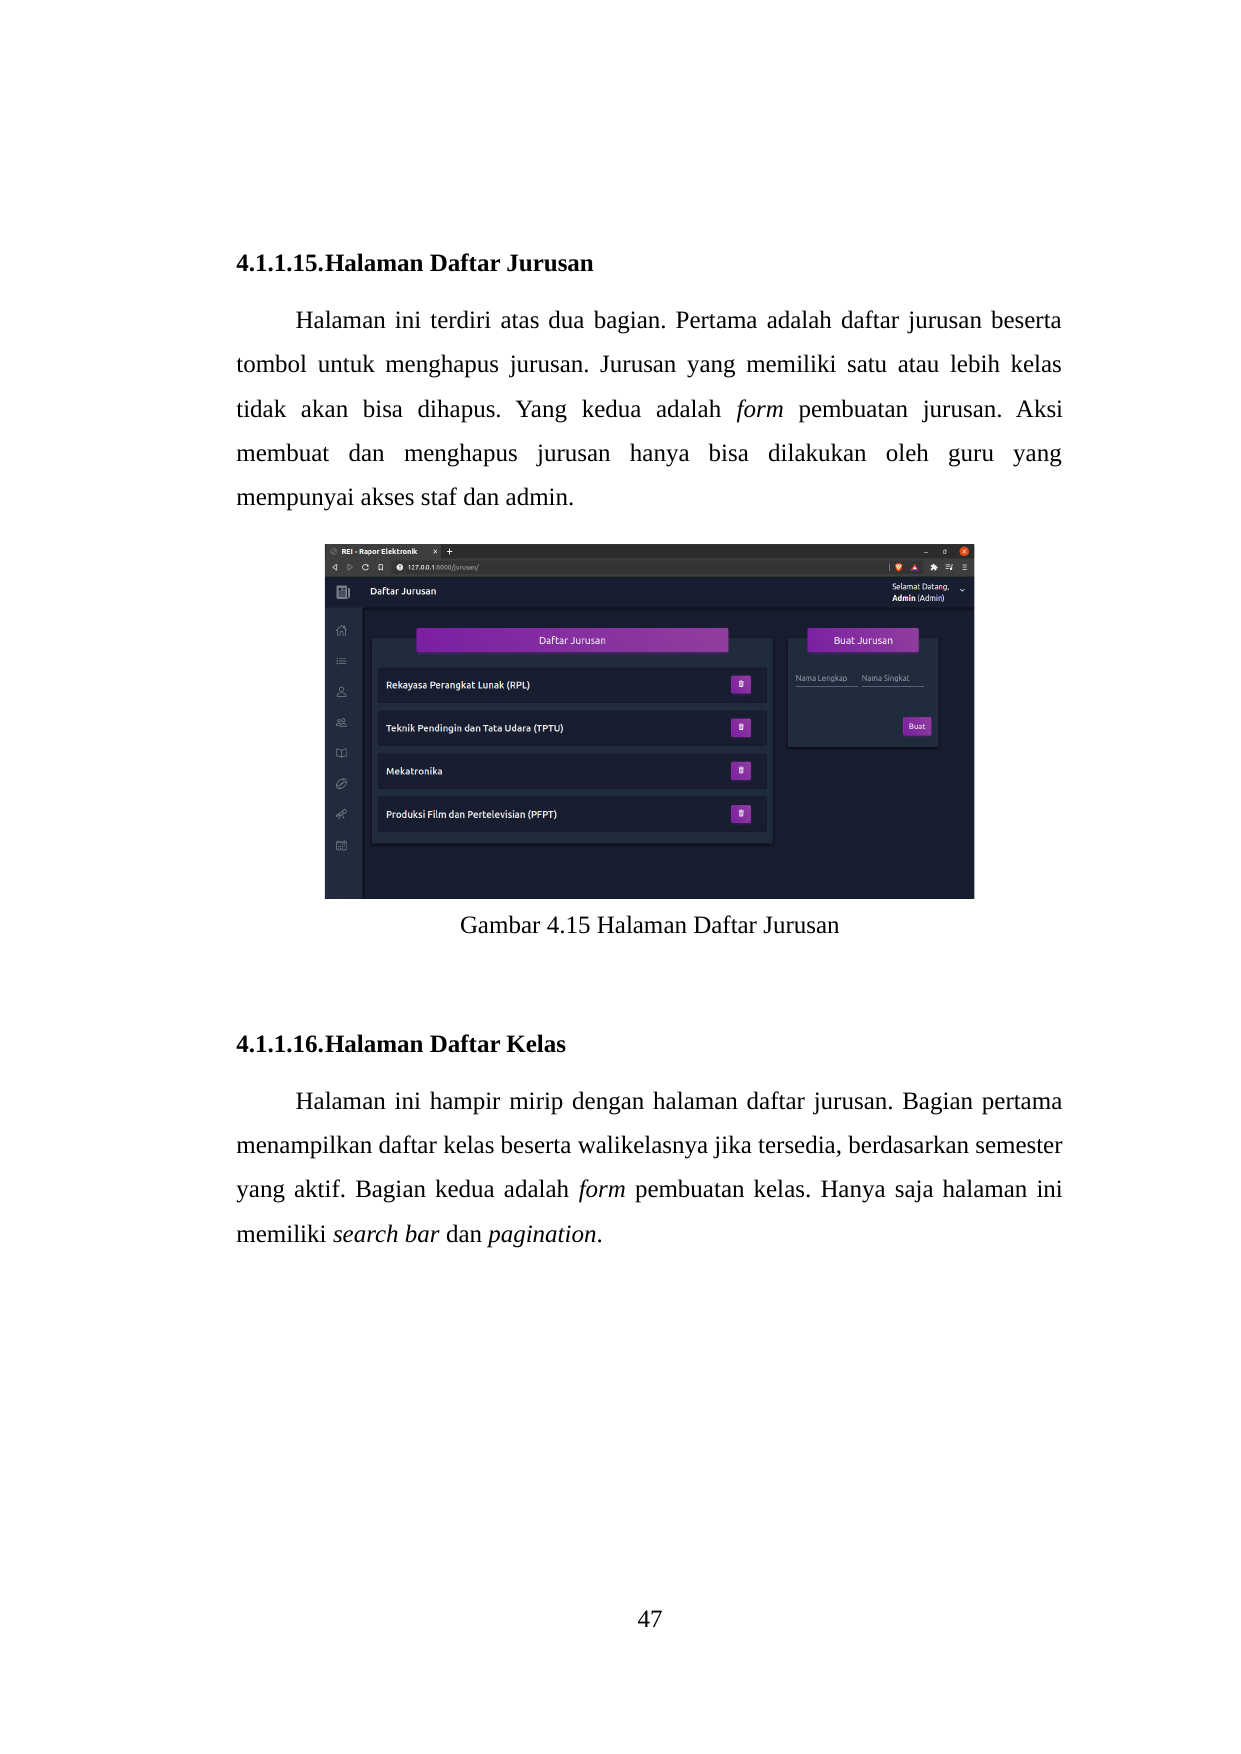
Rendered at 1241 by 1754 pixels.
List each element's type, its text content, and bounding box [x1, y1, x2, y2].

picture [324, 544, 975, 899]
text Gambar 4.15 Halaman Daftar Jurusan [325, 899, 974, 943]
subtitle Halaman Daftar Kelas [236, 1017, 1063, 1061]
text Halaman ini hampir mirip dengan halaman daftar jurusan. Bagian pertama menampilkan daftar kelas beserta walikelasnya jika tersedia, berdasarkan semester yang aktif. Bagian kedua adalah form pembuatan kelas. Hanya saja halaman ini memiliki search bar dan pagination. [236, 1074, 1063, 1251]
subtitle Halaman Daftar Jurusan [236, 236, 1063, 281]
text Halaman ini terdiri atas dua bagian. Pertama adalah daftar jurusan beserta tombol untuk menghapus jurusan. Jurusan yang memiliki satu atau lebih kelas tidak akan bisa dihapus. Yang kedua adalah form pembuatan jurusan. Aksi membuat dan menghapus jurusan hanya bisa dilakukan oleh guru yang mempunyai akses staf dan admin. [236, 293, 1063, 514]
